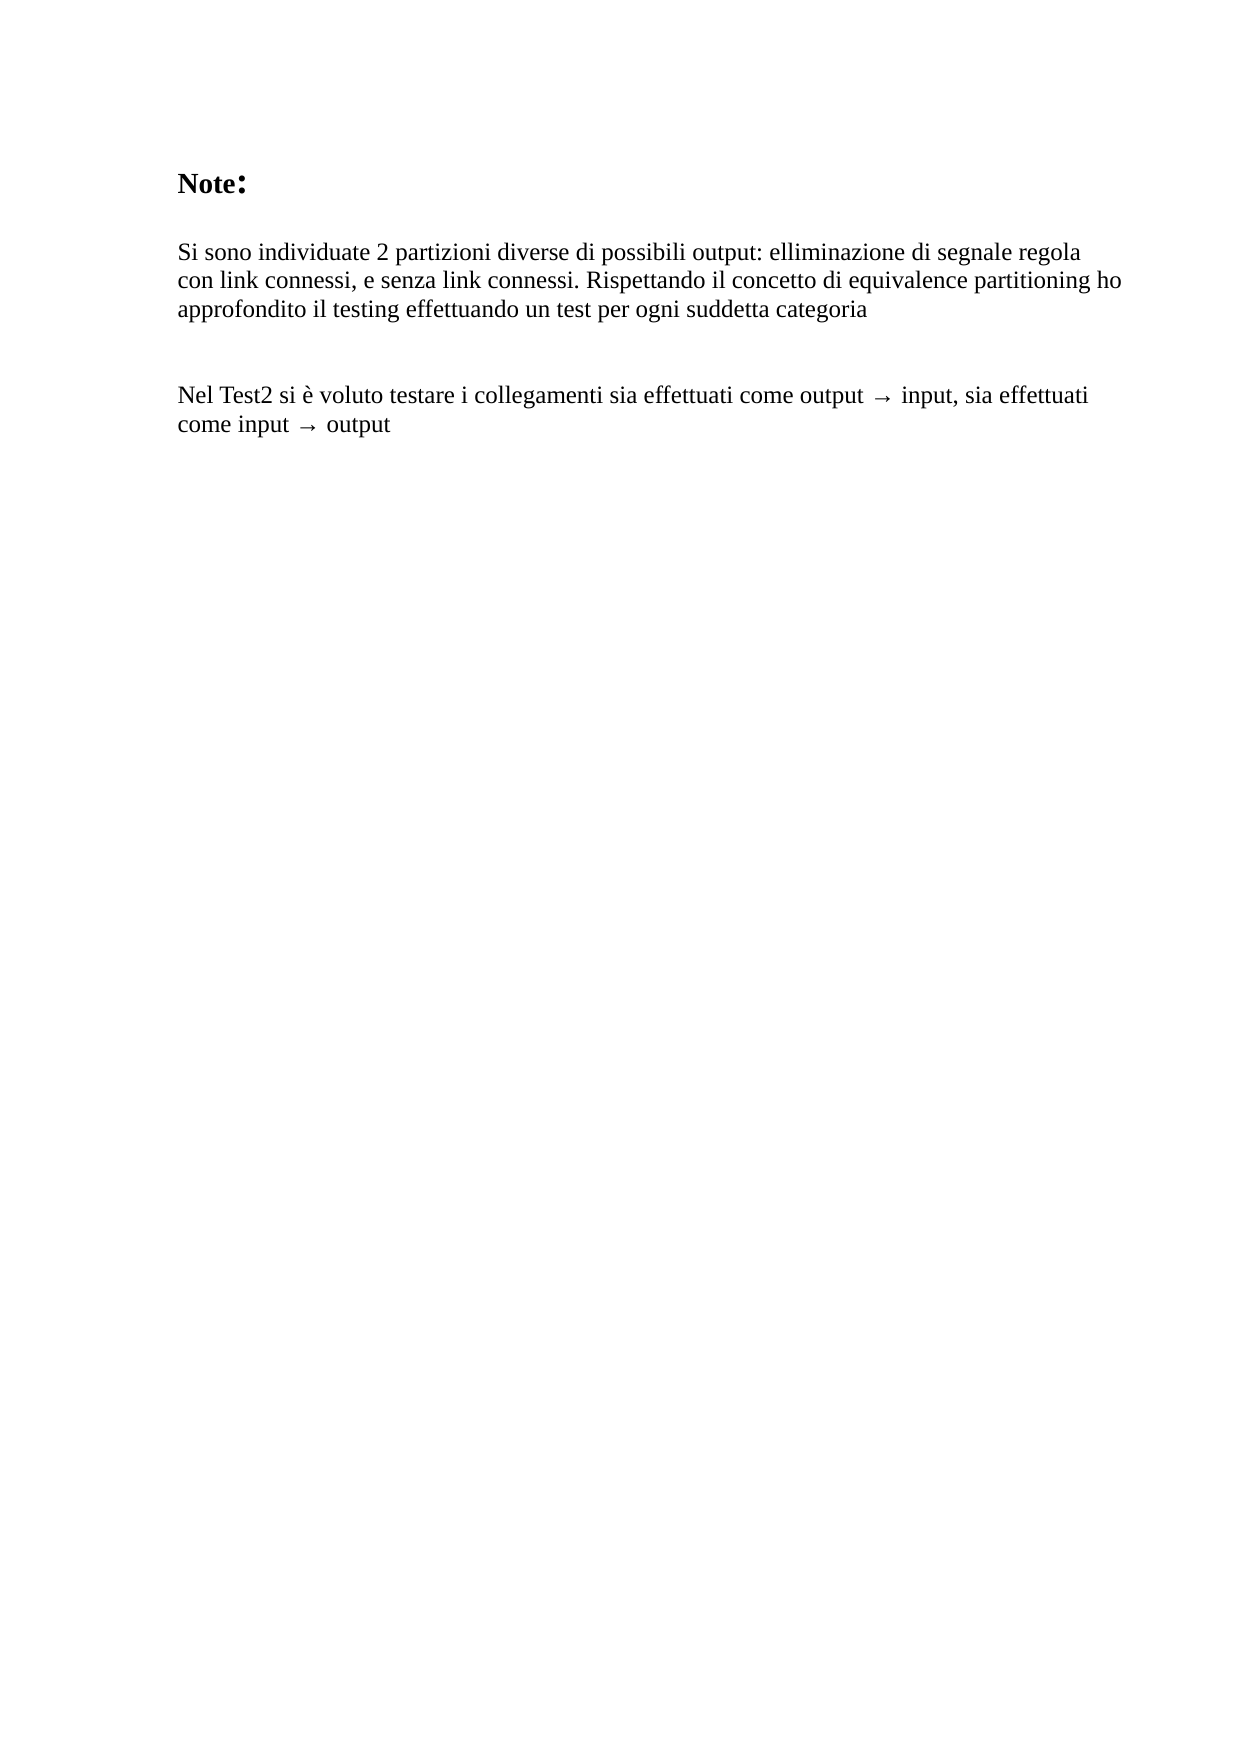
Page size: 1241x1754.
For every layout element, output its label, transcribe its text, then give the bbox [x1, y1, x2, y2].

text Nel Test2 si è voluto testare i collegamenti sia effettuati come output → input, sia effettuati come input → output [177, 380, 1122, 438]
text Si sono individuate 2 partizioni diverse di possibili output: elliminazione di segnale regola con link connessi, e senza link connessi. Rispettando il concetto di equivalence partitioning ho approfondito il testing effettuando un test per ogni suddetta categoria [177, 237, 1122, 323]
text Note: [177, 159, 1122, 202]
